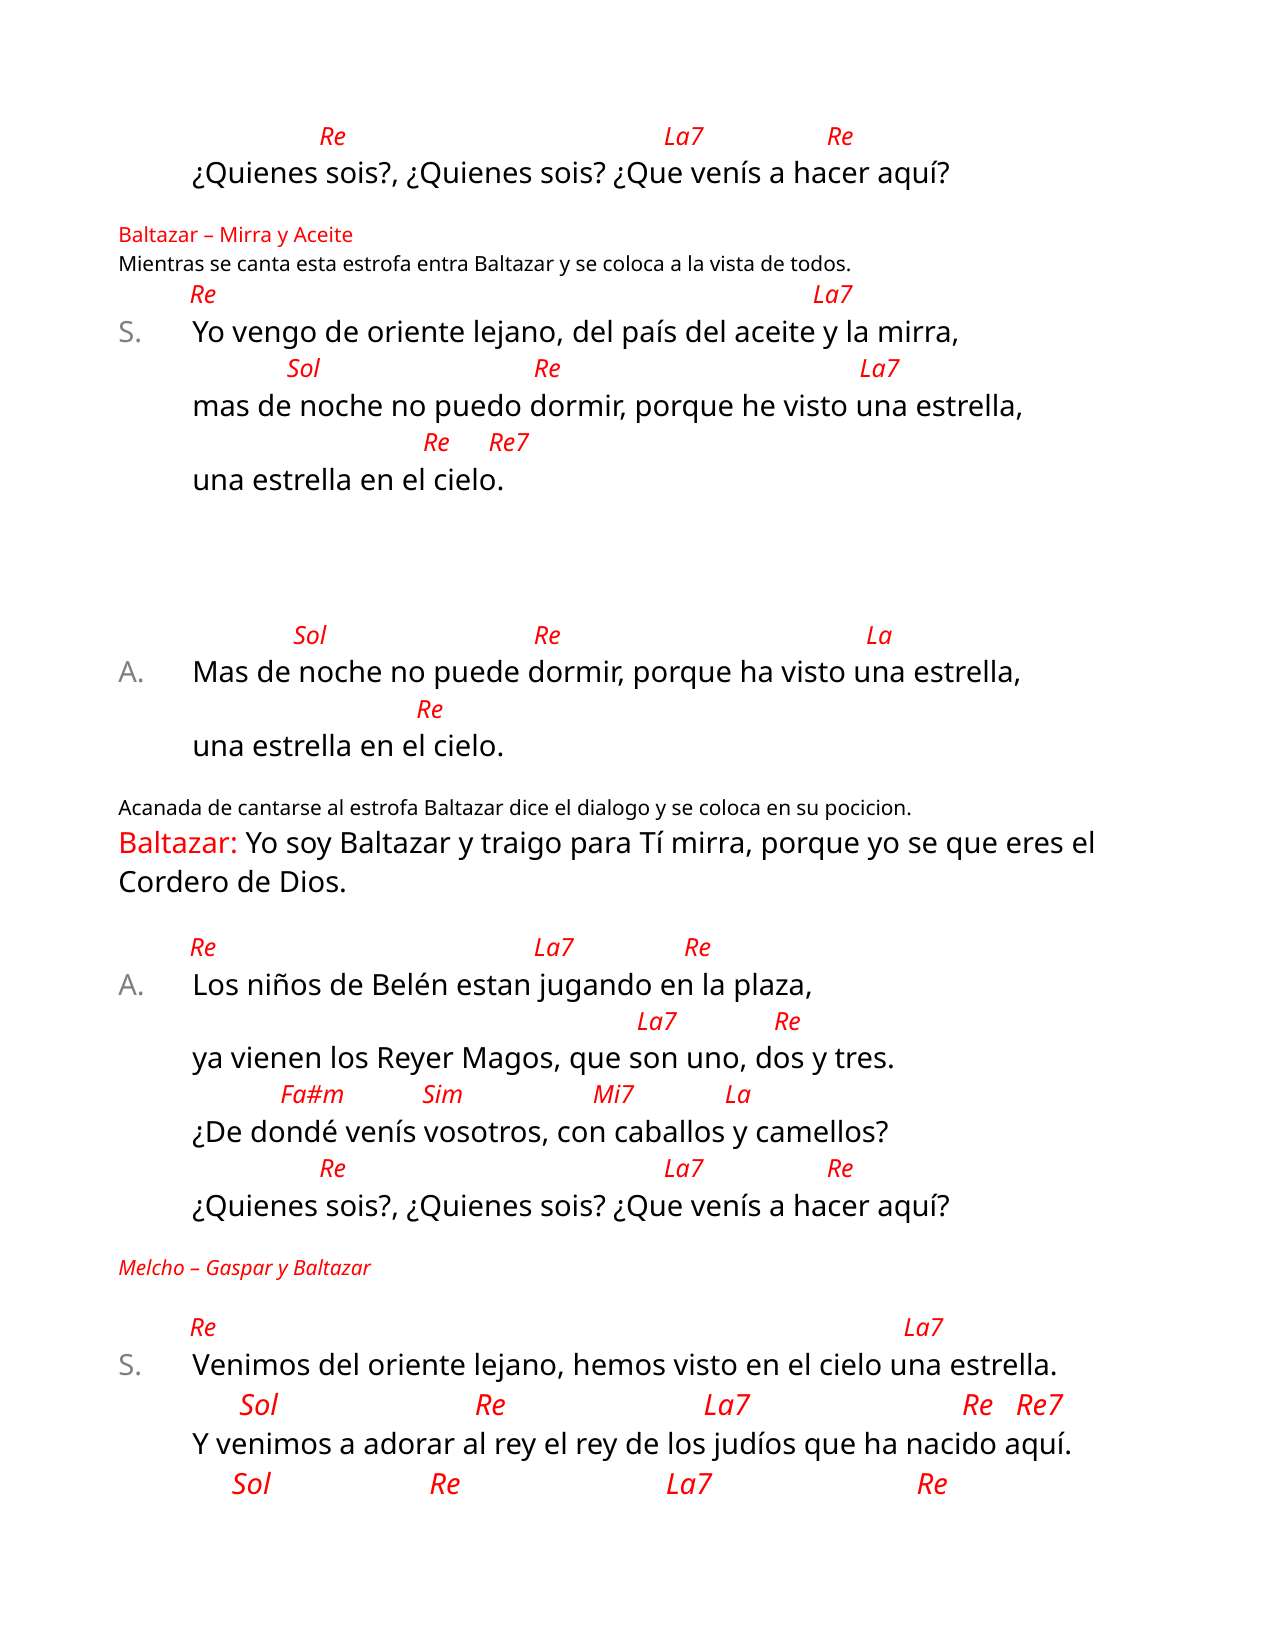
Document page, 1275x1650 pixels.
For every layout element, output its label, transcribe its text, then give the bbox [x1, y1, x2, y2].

text Acanada de cantarse al estrofa Baltazar dice el dialogo y se coloca en su pocicion. [118, 793, 1157, 822]
text ¿Quienes sois?, ¿Quienes sois? ¿Que venís a hacer aquí? [118, 152, 1157, 192]
text Re La7 Re [118, 1151, 1157, 1185]
text Sol Re La [118, 617, 1157, 652]
text Re La7 Re [118, 930, 1157, 964]
text Mientras se canta esta estrofa entra Baltazar y se coloca a la vista de todos. [118, 249, 1157, 277]
text A. Los niños de Belén estan jugando en la plaza, [118, 964, 1157, 1003]
text ya vienen los Reyer Magos, que son uno, dos y tres. [118, 1037, 1157, 1077]
text La7 Re [118, 1003, 1157, 1037]
text Sol Re La7 [118, 351, 1157, 385]
text Sol Re La7 Re [118, 1463, 1157, 1503]
text Y venimos a adorar al rey el rey de los judíos que ha nacido aquí. [118, 1423, 1157, 1463]
text A. Mas de noche no puede dormir, porque ha visto una estrella, [118, 652, 1157, 691]
text una estrella en el cielo. [118, 459, 1157, 498]
text Sol Re La7 Re Re7 [118, 1384, 1157, 1423]
text ¿Quienes sois?, ¿Quienes sois? ¿Que venís a hacer aquí? [118, 1185, 1157, 1225]
text S. Yo vengo de oriente lejano, del país del aceite y la mirra, [118, 311, 1157, 351]
text Baltazar – Mirra y Aceite [118, 220, 1157, 249]
text una estrella en el cielo. [118, 725, 1157, 765]
text Re Re7 [118, 425, 1157, 459]
text mas de noche no puedo dormir, porque he visto una estrella, [118, 385, 1157, 425]
text Fa#m Sim Mi7 La [118, 1077, 1157, 1111]
text Re La7 [118, 1310, 1157, 1344]
text ¿De dondé venís vosotros, con caballos y camellos? [118, 1111, 1157, 1151]
text Re La7 [118, 277, 1157, 311]
text Re [118, 691, 1157, 725]
text Re La7 Re [118, 118, 1157, 152]
text Baltazar: Yo soy Baltazar y traigo para Tí mirra, porque yo se que eres el Cordero de Dios. [118, 822, 1157, 901]
text S. Venimos del oriente lejano, hemos visto en el cielo una estrella. [118, 1344, 1157, 1384]
text Melcho – Gaspar y Baltazar [118, 1253, 1157, 1282]
